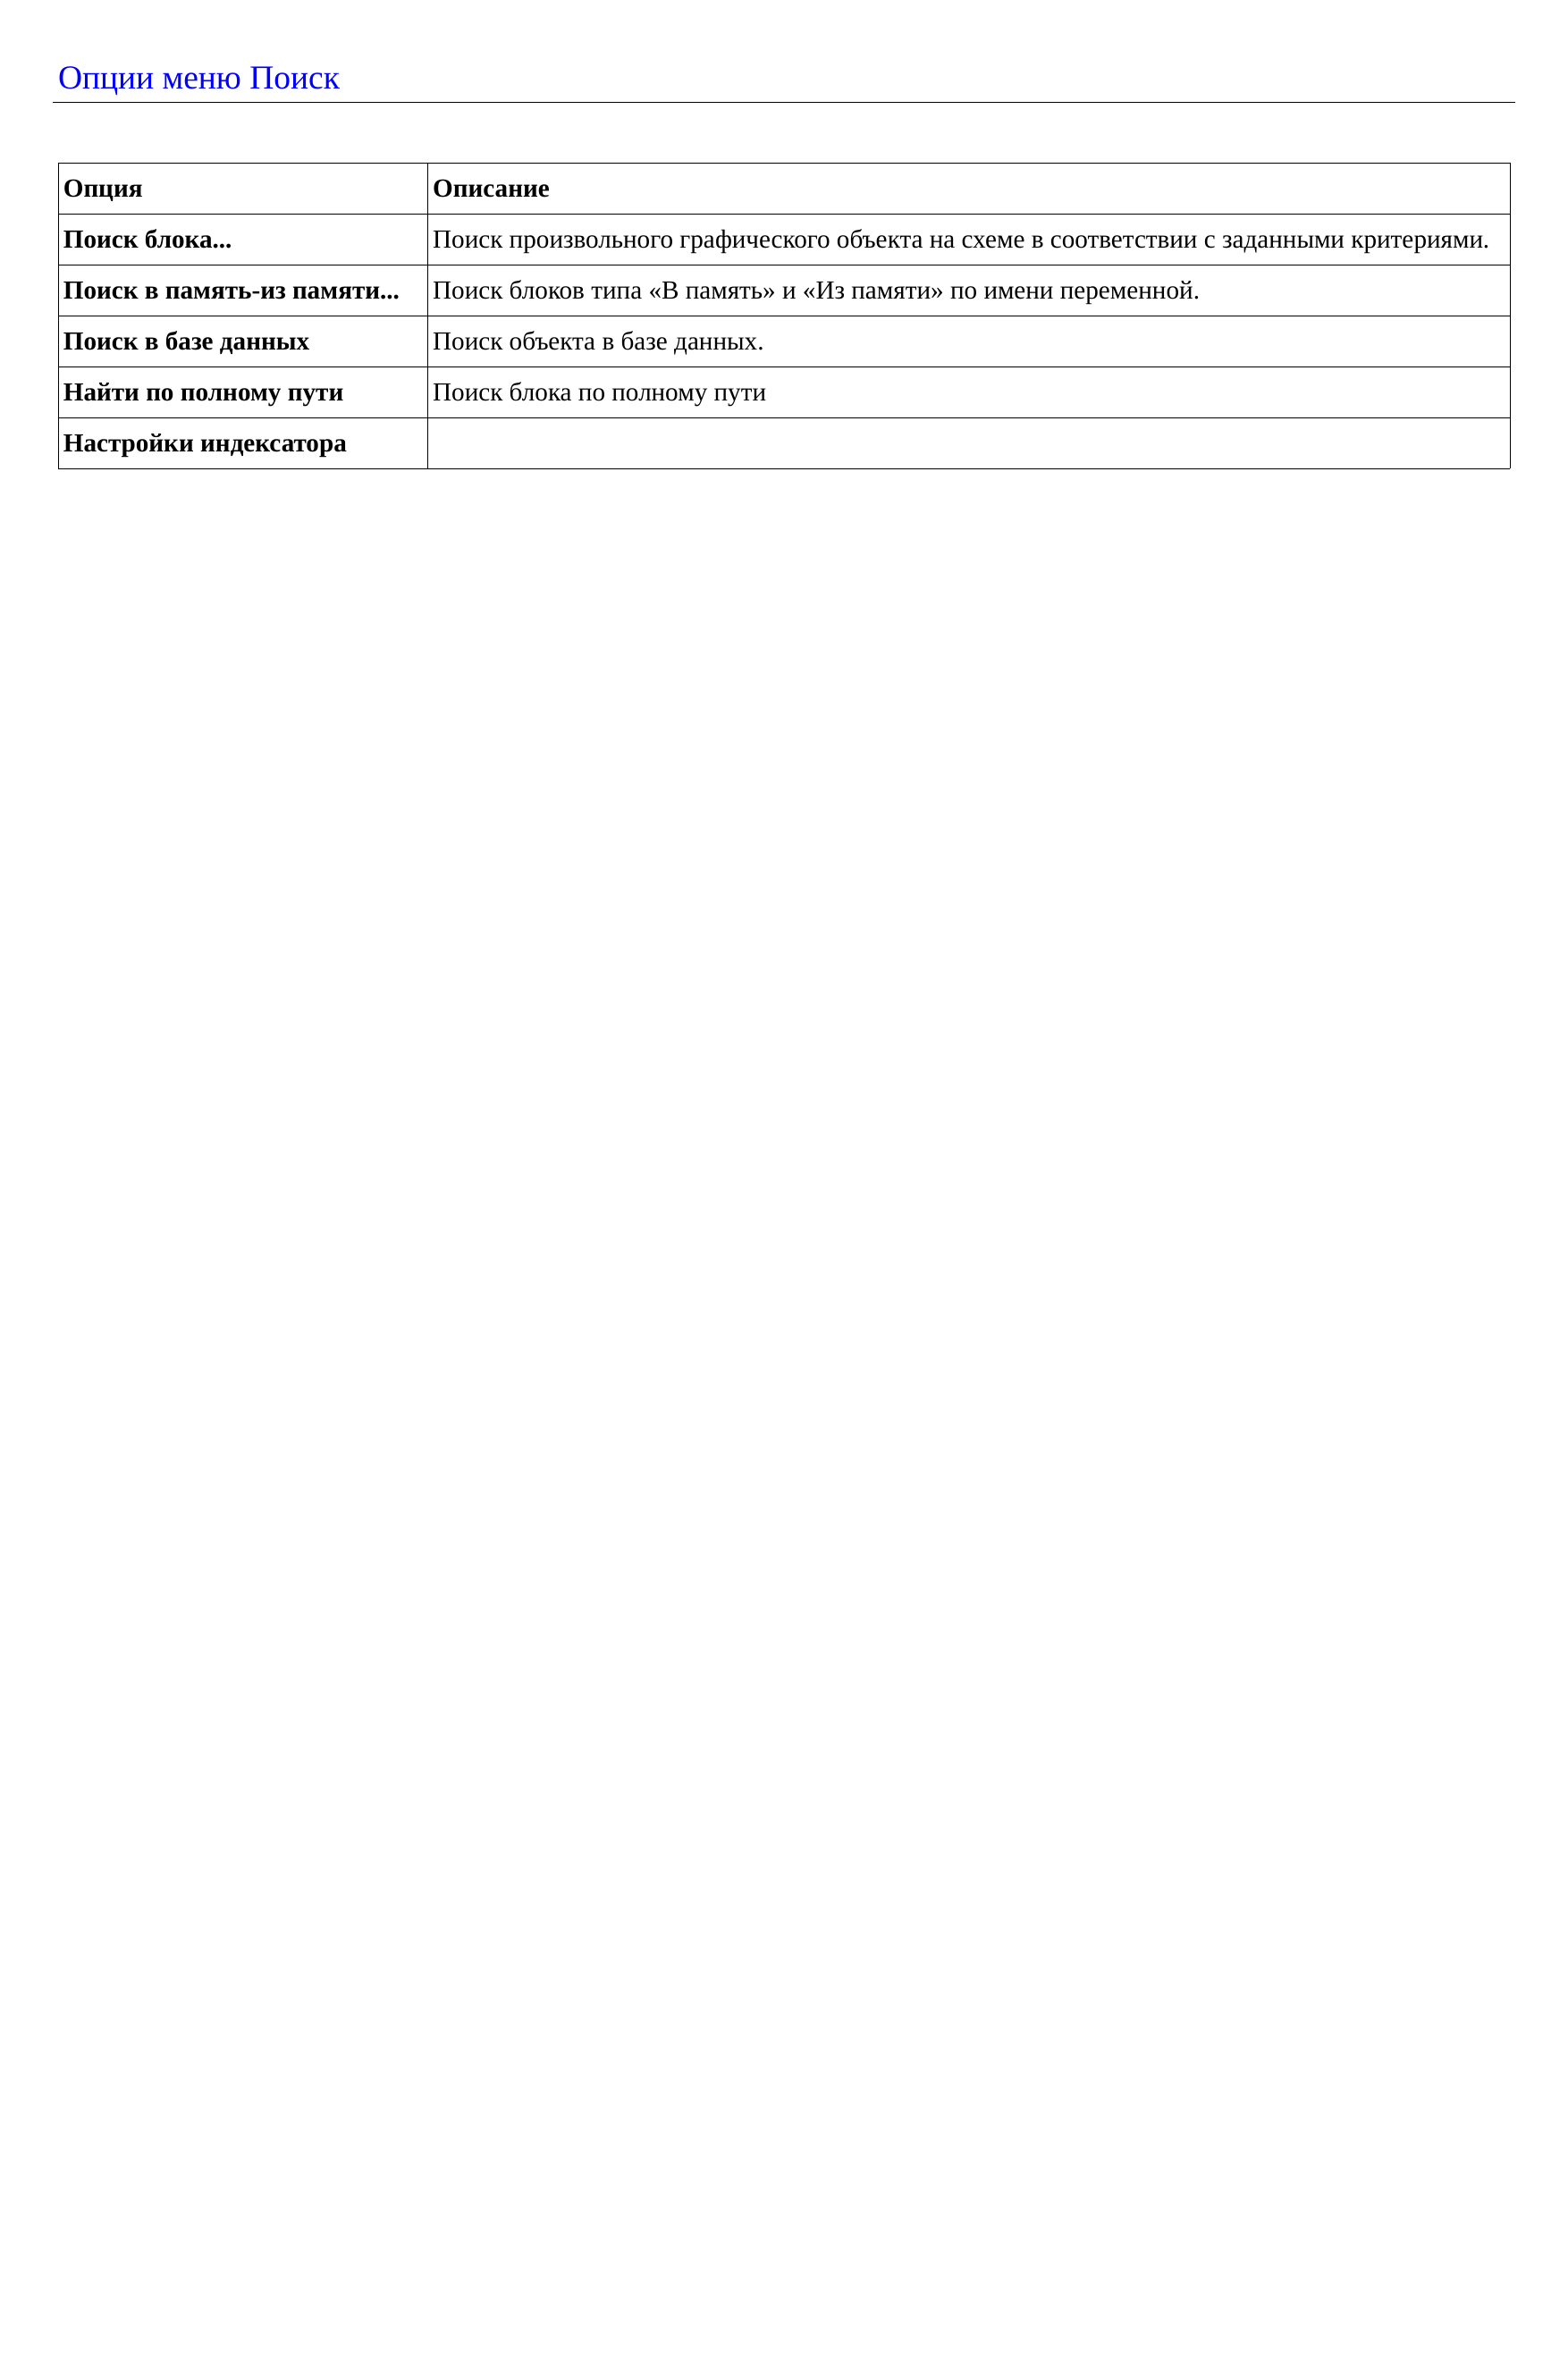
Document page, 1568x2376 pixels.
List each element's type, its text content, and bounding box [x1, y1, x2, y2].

table_cell Поиск в базе данных [59, 316, 427, 366]
table_cell Поиск блока... [59, 215, 427, 265]
table_cell Поиск объекта в базе данных. [428, 316, 1510, 366]
table_cell Найти по полному пути [59, 367, 427, 417]
table_header Описание [428, 164, 1510, 214]
table_cell Поиск блоков типа «В память» и «Из памяти» по имени переменной. [428, 265, 1510, 316]
table_cell Настройки индексатора [59, 418, 427, 468]
table_cell Поиск произвольного графического объекта на схеме в соответствии с заданными критериями. [428, 215, 1510, 265]
table_header Опции меню Поиск [53, 53, 1515, 102]
table_cell [53, 103, 1515, 514]
table_header Опция [59, 164, 427, 214]
table_cell [428, 418, 1510, 468]
table_cell Поиск блока по полному пути [428, 367, 1510, 417]
table_cell Поиск в память-из памяти... [59, 265, 427, 316]
